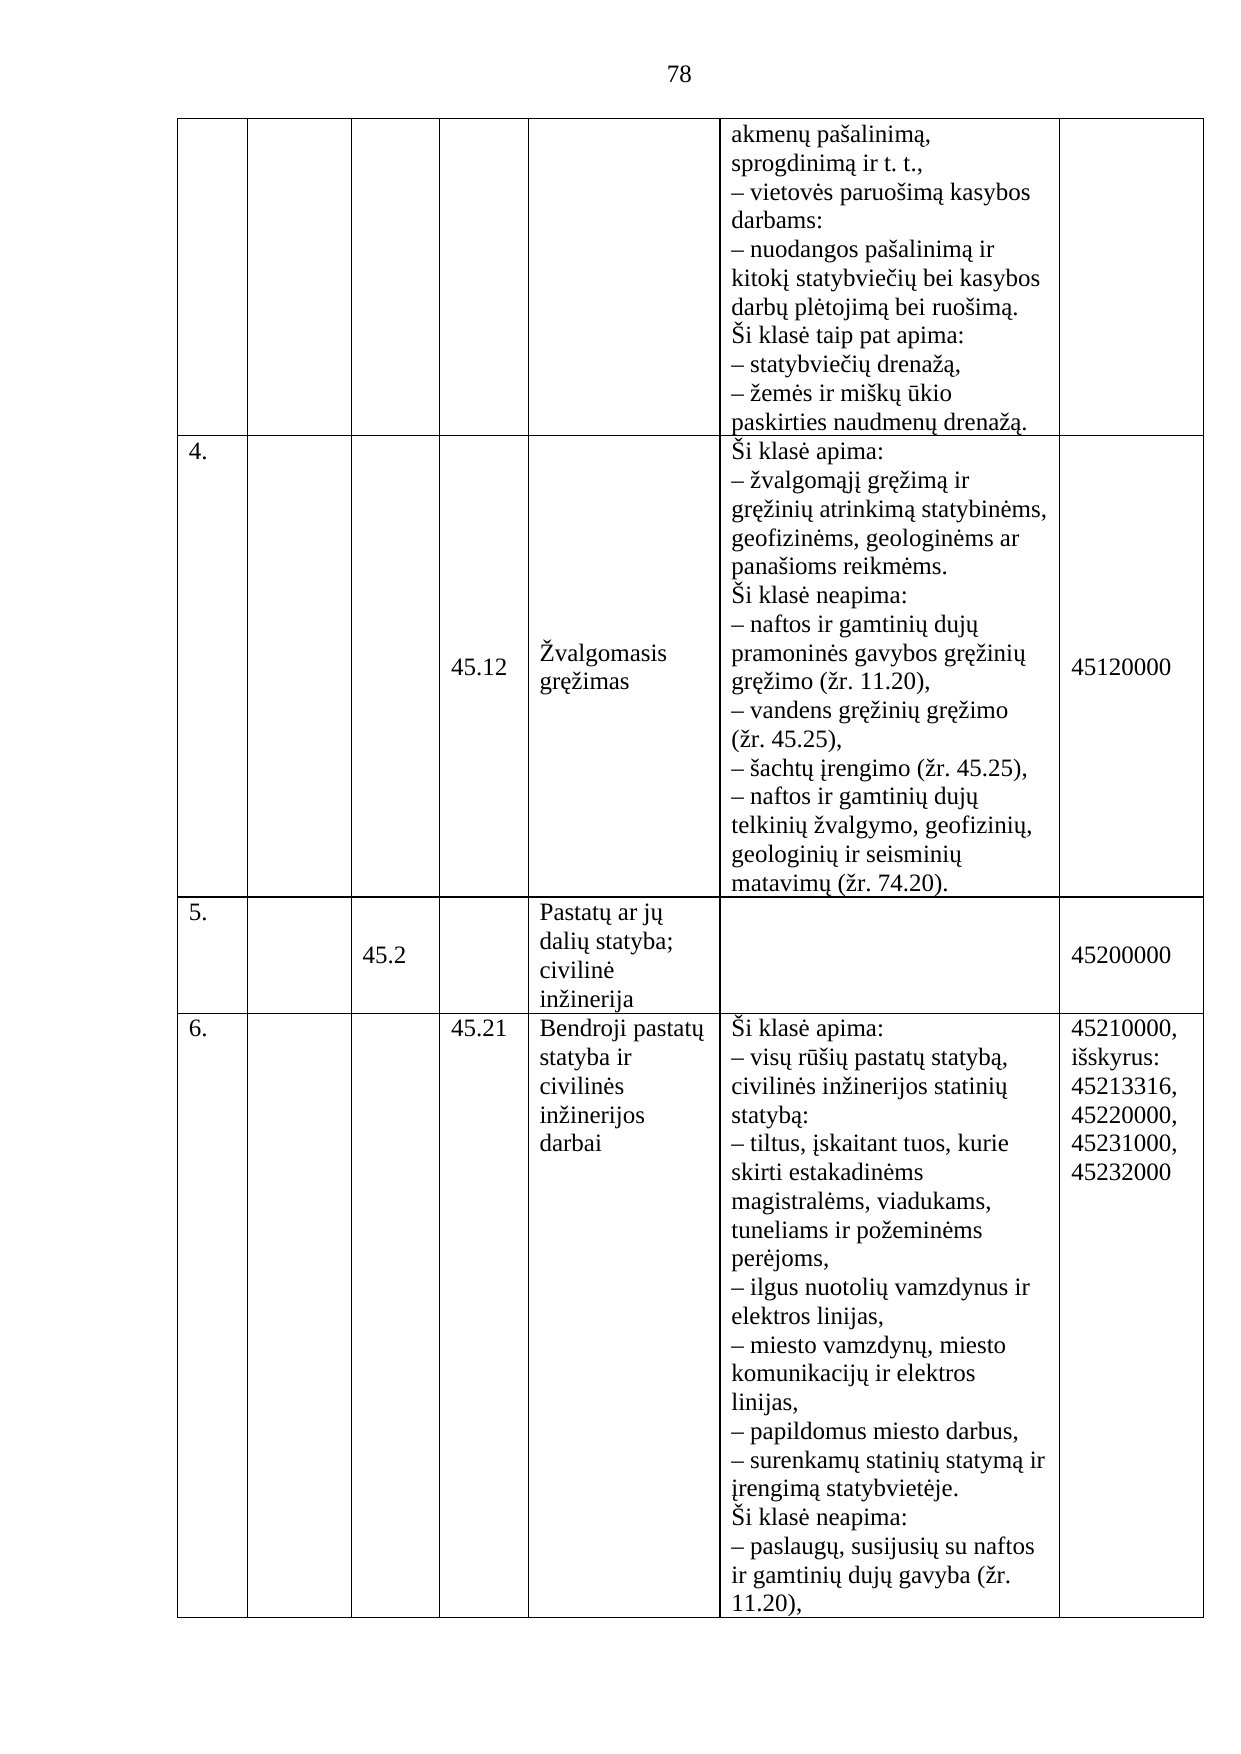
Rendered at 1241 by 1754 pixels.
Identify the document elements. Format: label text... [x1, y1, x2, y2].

table_cell [352, 119, 439, 435]
table_cell [248, 1014, 351, 1617]
table_cell [529, 119, 719, 435]
table_cell 45120000 [1060, 436, 1203, 896]
table_cell [352, 1014, 439, 1617]
table_cell Ši klasė apima: – visų rūšių pastatų statybą, civilinės inžinerijos statinių statybą: – tiltus, įskaitant tuos, kurie skirti estakadinėms magistralėms, viadukams, tuneliams ir požeminėms perėjoms, – ilgus nuotolių vamzdynus ir elektros linijas, – miesto vamzdynų, miesto komunikacijų ir elektros linijas, – papildomus miesto darbus, – surenkamų statinių statymą ir įrengimą statybvietėje. Ši klasė neapima: – paslaugų, susijusių su naftos ir gamtinių dujų gavyba (žr. 11.20), [721, 1014, 1059, 1617]
table_cell [721, 898, 1059, 1012]
table_cell [440, 119, 528, 435]
table_cell akmenų pašalinimą, sprogdinimą ir t. t., – vietovės paruošimą kasybos darbams: – nuodangos pašalinimą ir kitokį statybviečių bei kasybos darbų plėtojimą bei ruošimą. Ši klasė taip pat apima: – statybviečių drenažą, – žemės ir miškų ūkio paskirties naudmenų drenažą. [721, 119, 1059, 435]
table_cell [248, 119, 351, 435]
table_cell [352, 436, 439, 896]
table_cell 45.2 [352, 898, 439, 1012]
table_cell Ši klasė apima: – žvalgomąjį gręžimą ir gręžinių atrinkimą statybinėms, geofizinėms, geologinėms ar panašioms reikmėms. Ši klasė neapima: – naftos ir gamtinių dujų pramoninės gavybos gręžinių gręžimo (žr. 11.20), – vandens gręžinių gręžimo (žr. 45.25), – šachtų įrengimo (žr. 45.25), – naftos ir gamtinių dujų telkinių žvalgymo, geofizinių, geologinių ir seisminių matavimų (žr. 74.20). [721, 436, 1059, 896]
table_cell 6. [178, 1014, 247, 1617]
table_cell 45200000 [1060, 898, 1203, 1012]
table_cell [1060, 119, 1203, 435]
table_cell Pastatų ar jų dalių statyba; civilinė inžinerija [529, 898, 719, 1012]
table_cell 45.21 [440, 1014, 528, 1617]
table_cell 4. [178, 436, 247, 896]
table_cell Bendroji pastatų statyba ir civilinės inžinerijos darbai [529, 1014, 719, 1617]
table_cell 5. [178, 898, 247, 1012]
table_cell Žvalgomasis gręžimas [529, 436, 719, 896]
table_cell 45.12 [440, 436, 528, 896]
table_cell 45210000, išskyrus: 45213316, 45220000, 45231000, 45232000 [1060, 1014, 1203, 1617]
table_cell [248, 898, 351, 1012]
table_cell [178, 119, 247, 435]
table_cell [440, 898, 528, 1012]
table_cell [248, 436, 351, 896]
